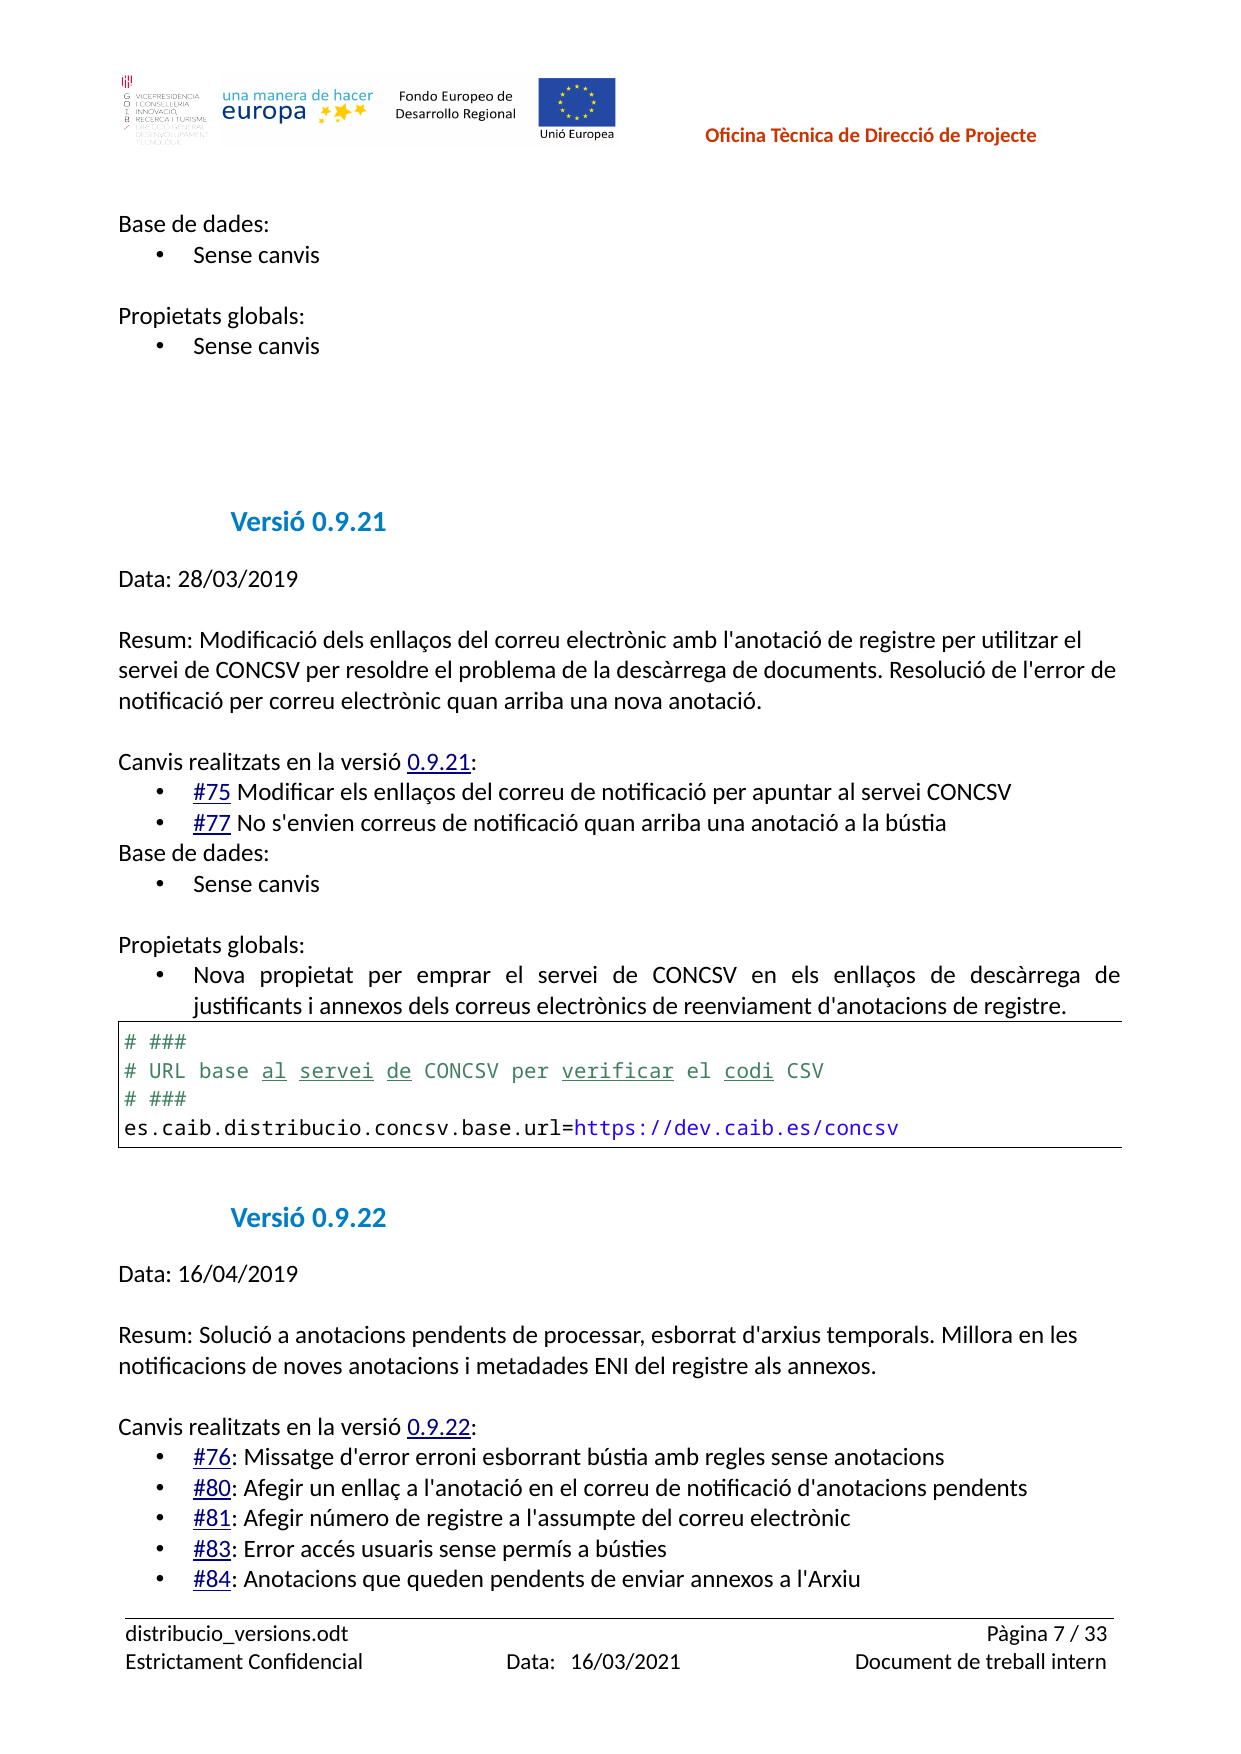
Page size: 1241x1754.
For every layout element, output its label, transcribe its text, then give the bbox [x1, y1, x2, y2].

text Propietats globals: [118, 300, 1122, 330]
list Sense canvis [156, 330, 1122, 361]
list #83: Error accés usuaris sense permís a bústies [156, 1533, 1122, 1563]
text Resum: Solució a anotacions pendents de processar, esborrat d'arxius temporals. Millora en les notificacions de noves anotacions i metadades ENI del registre als annexos. [118, 1319, 1122, 1380]
list Nova propietat per emprar el servei de CONCSV en els enllaços de descàrrega de justificants i annexos dels correus electrònics de reenviament d'anotacions de registre. [156, 959, 1122, 1021]
subtitle Versió 0.9.21 [153, 503, 1122, 539]
list #76: Missatge d'error erroni esborrant bústia amb regles sense anotacions [156, 1441, 1122, 1472]
subtitle Versió 0.9.22 [153, 1199, 1122, 1235]
text Canvis realitzats en la versió 0.9.22: [118, 1411, 1122, 1441]
picture [219, 73, 621, 147]
list #77 No s'envien correus de notificació quan arriba una anotació a la bústia [156, 807, 1122, 837]
list Sense canvis [156, 239, 1122, 269]
list #75 Modificar els enllaços del correu de notificació per apuntar al servei CONCSV [156, 776, 1122, 807]
picture [118, 73, 213, 147]
list #81: Afegir número de registre a l'assumpte del correu electrònic [156, 1502, 1122, 1533]
text Canvis realitzats en la versió 0.9.21: [118, 746, 1122, 776]
text Base de dades: [118, 837, 1122, 868]
table_header # ### # URL base al servei de CONCSV per verificar el codi CSV # ### es.caib.distribucio.concsv.base.url=https://dev.caib.es/concsv [119, 1022, 1122, 1147]
list #80: Afegir un enllaç a l'anotació en el correu de notificació d'anotacions pendents [156, 1472, 1122, 1502]
text Resum: Modificació dels enllaços del correu electrònic amb l'anotació de registre per utilitzar el servei de CONCSV per resoldre el problema de la descàrrega de documents. Resolució de l'error de notificació per correu electrònic quan arriba una nova anotació. [118, 624, 1122, 715]
text Propietats globals: [118, 929, 1122, 959]
text Data: 28/03/2019 [118, 563, 1122, 593]
text Base de dades: [118, 208, 1122, 239]
text Data: 16/04/2019 [118, 1258, 1122, 1289]
list Sense canvis [156, 868, 1122, 898]
list #84: Anotacions que queden pendents de enviar annexos a l'Arxiu [156, 1563, 1122, 1594]
